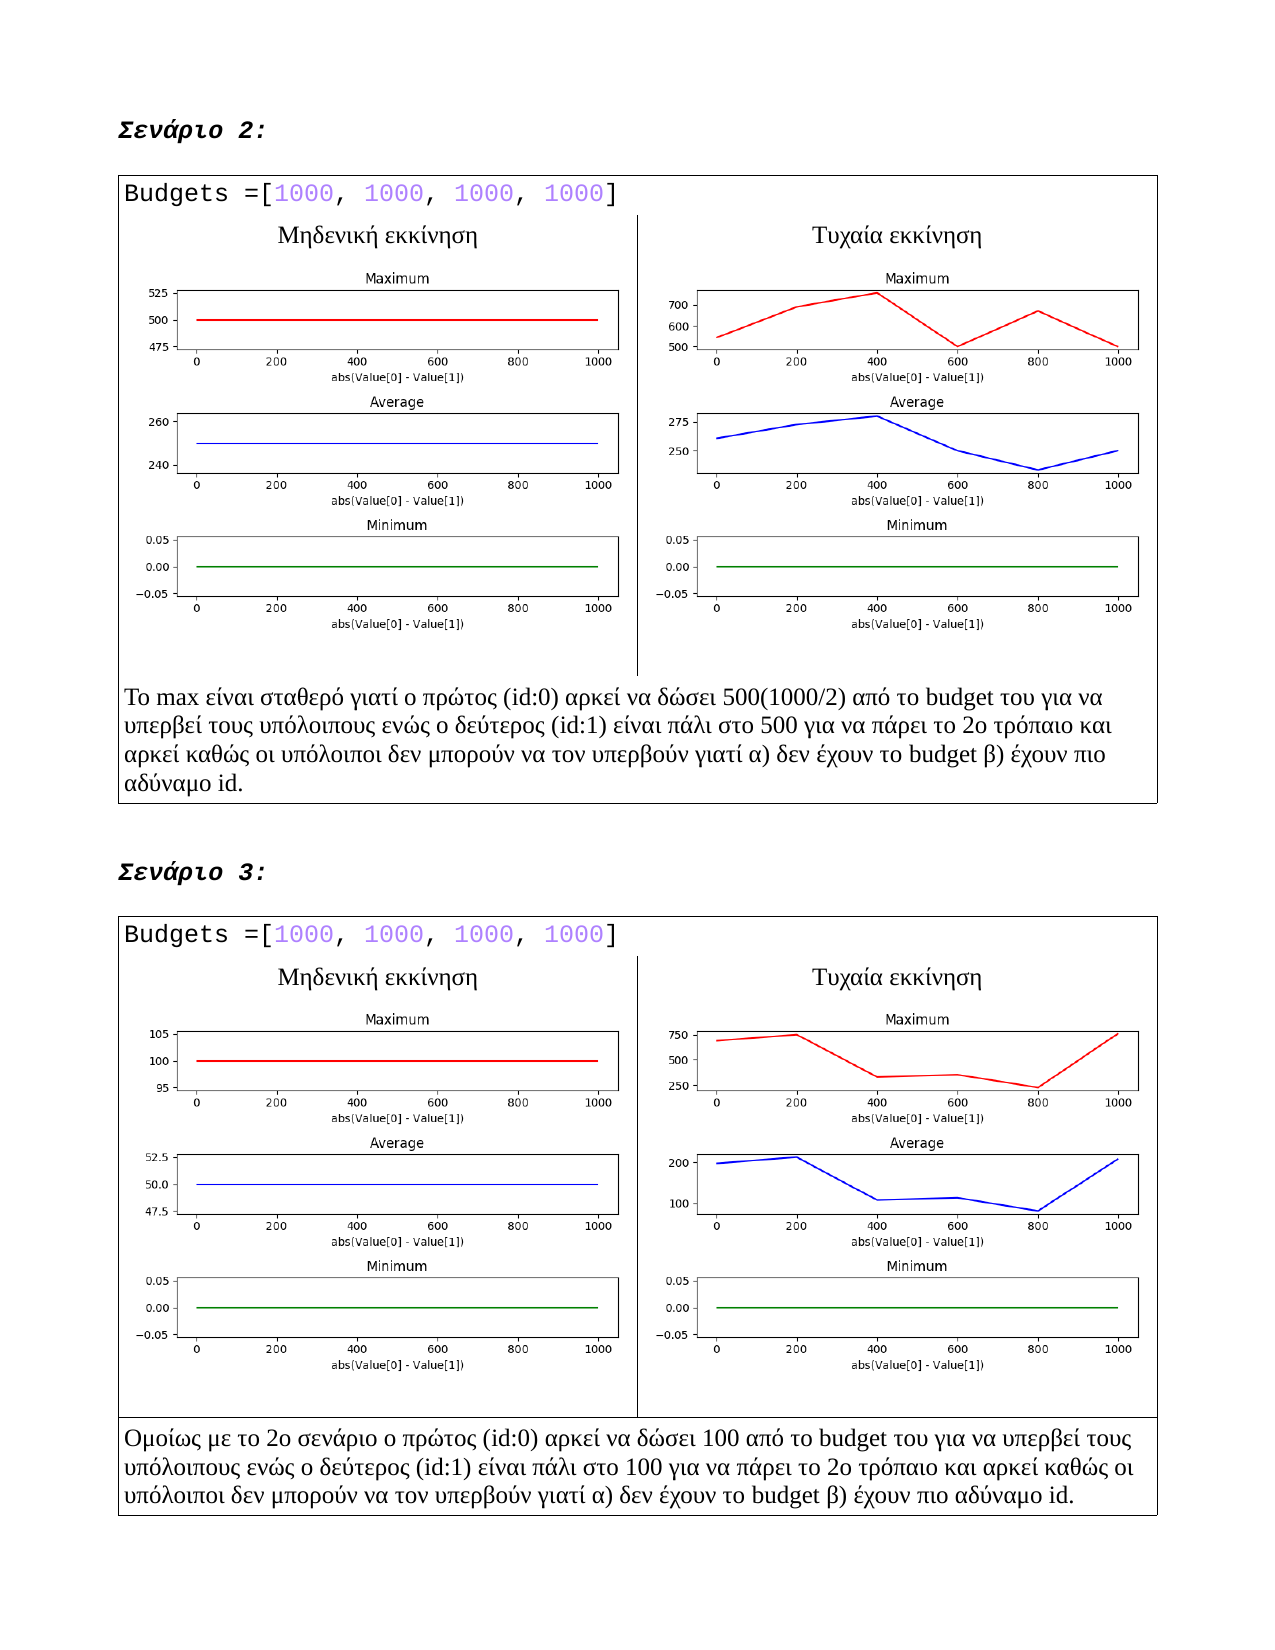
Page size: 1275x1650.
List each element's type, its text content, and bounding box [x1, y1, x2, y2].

table_cell Μηδενική εκκίνηση [119, 956, 637, 996]
picture [643, 260, 1152, 642]
table_cell [119, 255, 637, 676]
table_header Budgets =[1000, 1000, 1000, 1000] [119, 176, 1157, 215]
text Σενάριο 2: [118, 118, 1157, 146]
table_cell Τυχαία εκκίνηση [638, 956, 1157, 996]
table_cell [638, 255, 1157, 676]
picture [643, 1001, 1152, 1383]
table_cell Το max είναι σταθερό γιατί ο πρώτος (id:0) αρκεί να δώσει 500(1000/2) από το budget του για να υπερβεί τους υπόλοιπους ενώς ο δεύτερος (id:1) είναι πάλι στο 500 για να πάρει το 2ο τρόπαιο και αρκεί καθώς οι υπόλοιποι δεν μπορούν να τον υπερβούν γιατί α) δεν έχουν το budget β) έχουν πιο αδύναμο id. [119, 676, 1157, 802]
table_cell [119, 996, 637, 1417]
text Σενάριο 3: [118, 859, 1157, 888]
table_cell [638, 996, 1157, 1417]
table_header Budgets =[1000, 1000, 1000, 1000] [119, 917, 1157, 956]
table_cell Ομοίως με το 2ο σενάριο ο πρώτος (id:0) αρκεί να δώσει 100 από το budget του για να υπερβεί τους υπόλοιπους ενώς ο δεύτερος (id:1) είναι πάλι στο 100 για να πάρει το 2ο τρόπαιο και αρκεί καθώς οι υπόλοιποι δεν μπορούν να τον υπερβούν γιατί α) δεν έχουν το budget β) έχουν πιο αδύναμο id. [119, 1418, 1157, 1515]
table_cell Μηδενική εκκίνηση [119, 215, 637, 255]
table_cell Τυχαία εκκίνηση [638, 215, 1157, 255]
picture [123, 1001, 632, 1383]
picture [123, 260, 632, 642]
